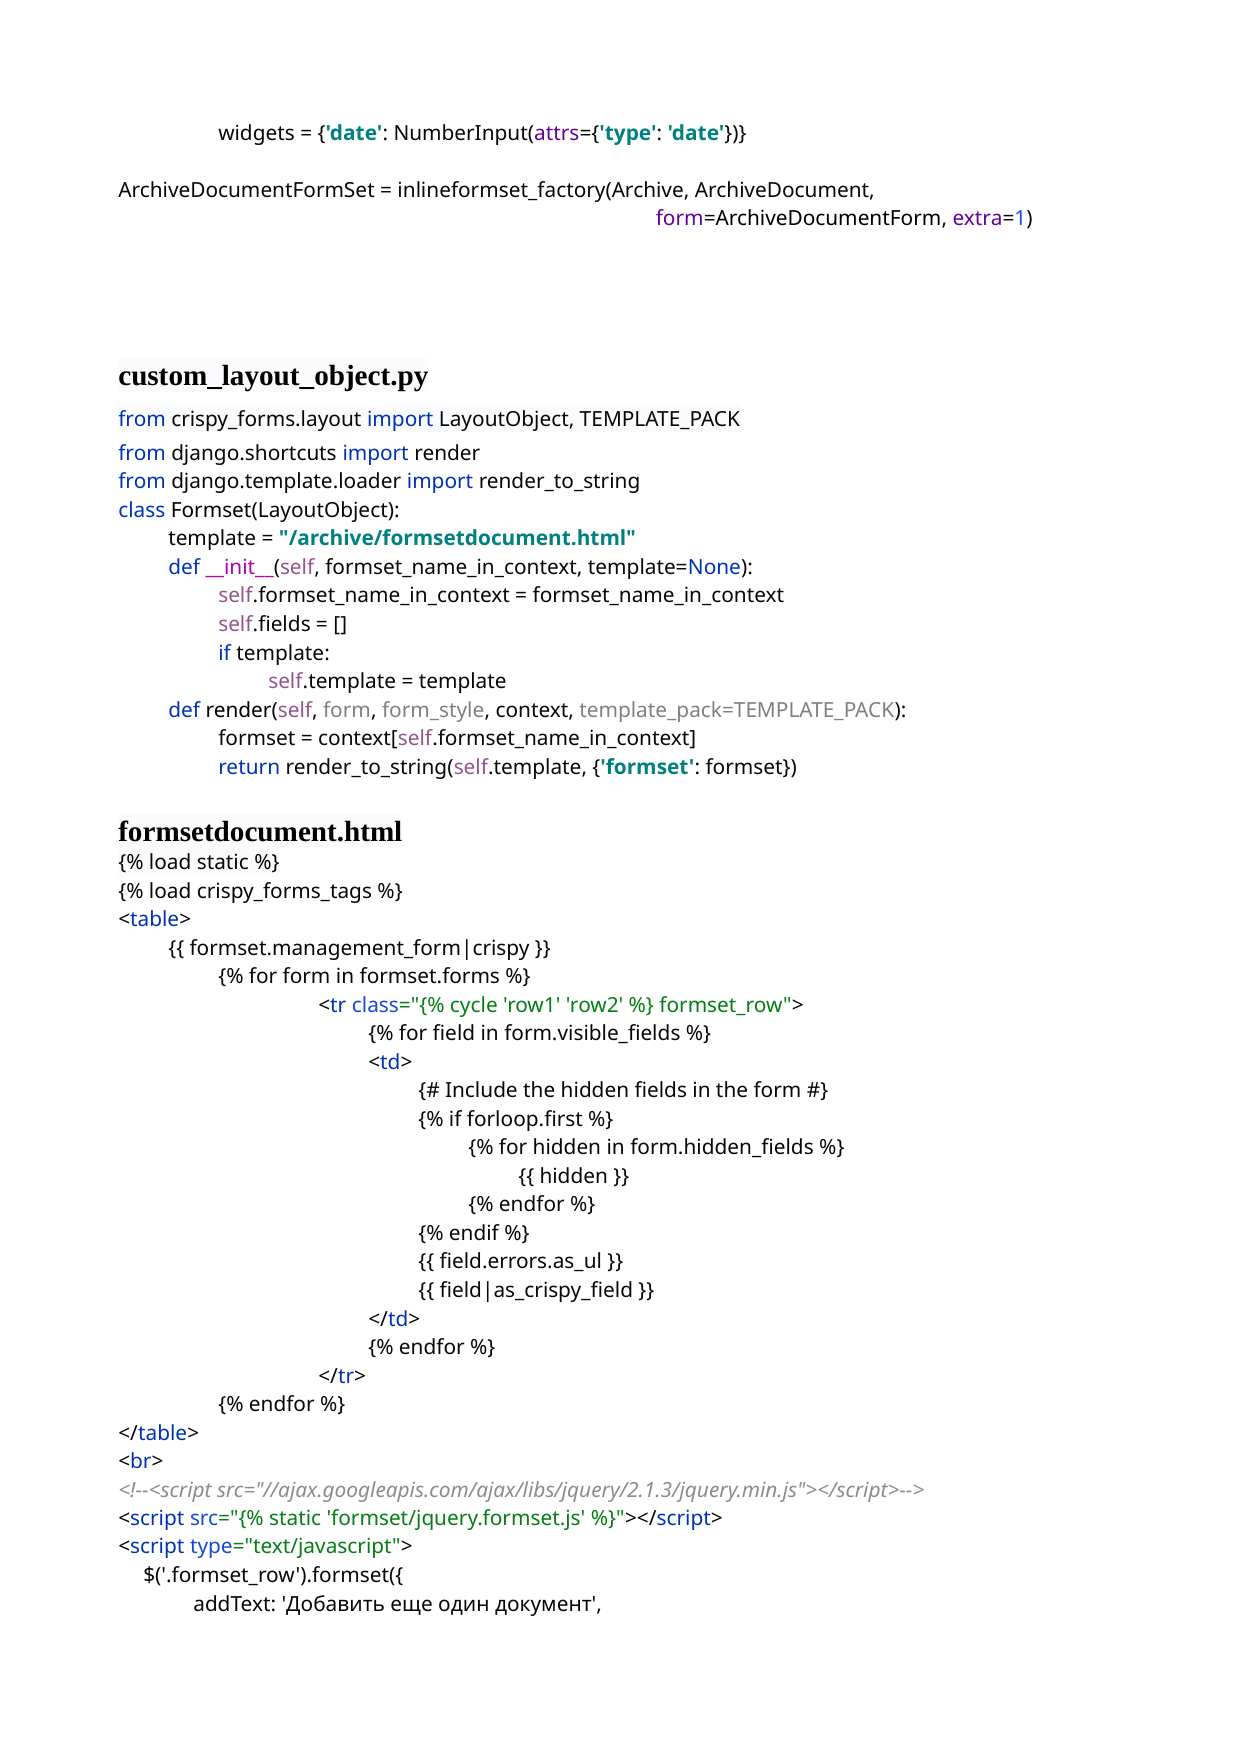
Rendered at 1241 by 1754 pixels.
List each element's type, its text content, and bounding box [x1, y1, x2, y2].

text {% if forloop.first %} [118, 1104, 1122, 1132]
text {# Include the hidden fields in the form #} [118, 1075, 1122, 1104]
text widgets = {'date': NumberInput(attrs={'type': 'date'})} [118, 118, 1122, 147]
text {{ formset.management_form|crispy }} [118, 933, 1122, 961]
text {% for form in formset.forms %} [118, 961, 1122, 990]
text <tr class="{% cycle 'row1' 'row2' %} formset_row"> [118, 990, 1122, 1018]
text self.formset_name_in_context = formset_name_in_context [118, 581, 1122, 609]
text <script type="text/javascript"> [118, 1532, 1122, 1560]
text {% endfor %} [118, 1332, 1122, 1361]
text formsetdocument.html [118, 814, 1122, 847]
text {% endif %} [118, 1218, 1122, 1247]
text {{ hidden }} [118, 1161, 1122, 1189]
text <br> [118, 1446, 1122, 1475]
text class Formset(LayoutObject): [118, 495, 1122, 523]
text $('.formset_row').formset({ [118, 1560, 1122, 1589]
text self.fields = [] [118, 609, 1122, 638]
text </tr> [118, 1361, 1122, 1389]
text {{ field|as_crispy_field }} [118, 1275, 1122, 1304]
text self.template = template [118, 666, 1122, 695]
text {% load crispy_forms_tags %} [118, 876, 1122, 904]
text <table> [118, 904, 1122, 933]
text from django.shortcuts import render [118, 438, 1122, 467]
text </td> [118, 1304, 1122, 1332]
text custom_layout_object.py [118, 358, 1122, 392]
text def __init__(self, formset_name_in_context, template=None): [118, 552, 1122, 581]
text ArchiveDocumentFormSet = inlineformset_factory(Archive, ArchiveDocument, [118, 175, 1122, 203]
text addText: 'Добавить еще один документ', [118, 1589, 1122, 1617]
text from django.template.loader import render_to_string [118, 467, 1122, 495]
text {% load static %} [118, 847, 1122, 876]
text from crispy_forms.layout import LayoutObject, TEMPLATE_PACK [118, 404, 1122, 432]
text {% for field in form.visible_fields %} [118, 1018, 1122, 1047]
text {% endfor %} [118, 1389, 1122, 1418]
text <script src="{% static 'formset/jquery.formset.js' %}"></script> [118, 1503, 1122, 1532]
text return render_to_string(self.template, {'formset': formset}) [118, 752, 1122, 780]
text formset = context[self.formset_name_in_context] [118, 723, 1122, 752]
text <td> [118, 1047, 1122, 1075]
text form=ArchiveDocumentForm, extra=1) [118, 203, 1122, 232]
text def render(self, form, form_style, context, template_pack=TEMPLATE_PACK): [118, 695, 1122, 723]
text </table> [118, 1418, 1122, 1446]
text {% endfor %} [118, 1189, 1122, 1218]
text template = "/archive/formsetdocument.html" [118, 523, 1122, 552]
text if template: [118, 638, 1122, 666]
text <!--<script src="//ajax.googleapis.com/ajax/libs/jquery/2.1.3/jquery.min.js"></script>--> [118, 1475, 1122, 1503]
text {% for hidden in form.hidden_fields %} [118, 1132, 1122, 1161]
text {{ field.errors.as_ul }} [118, 1247, 1122, 1275]
